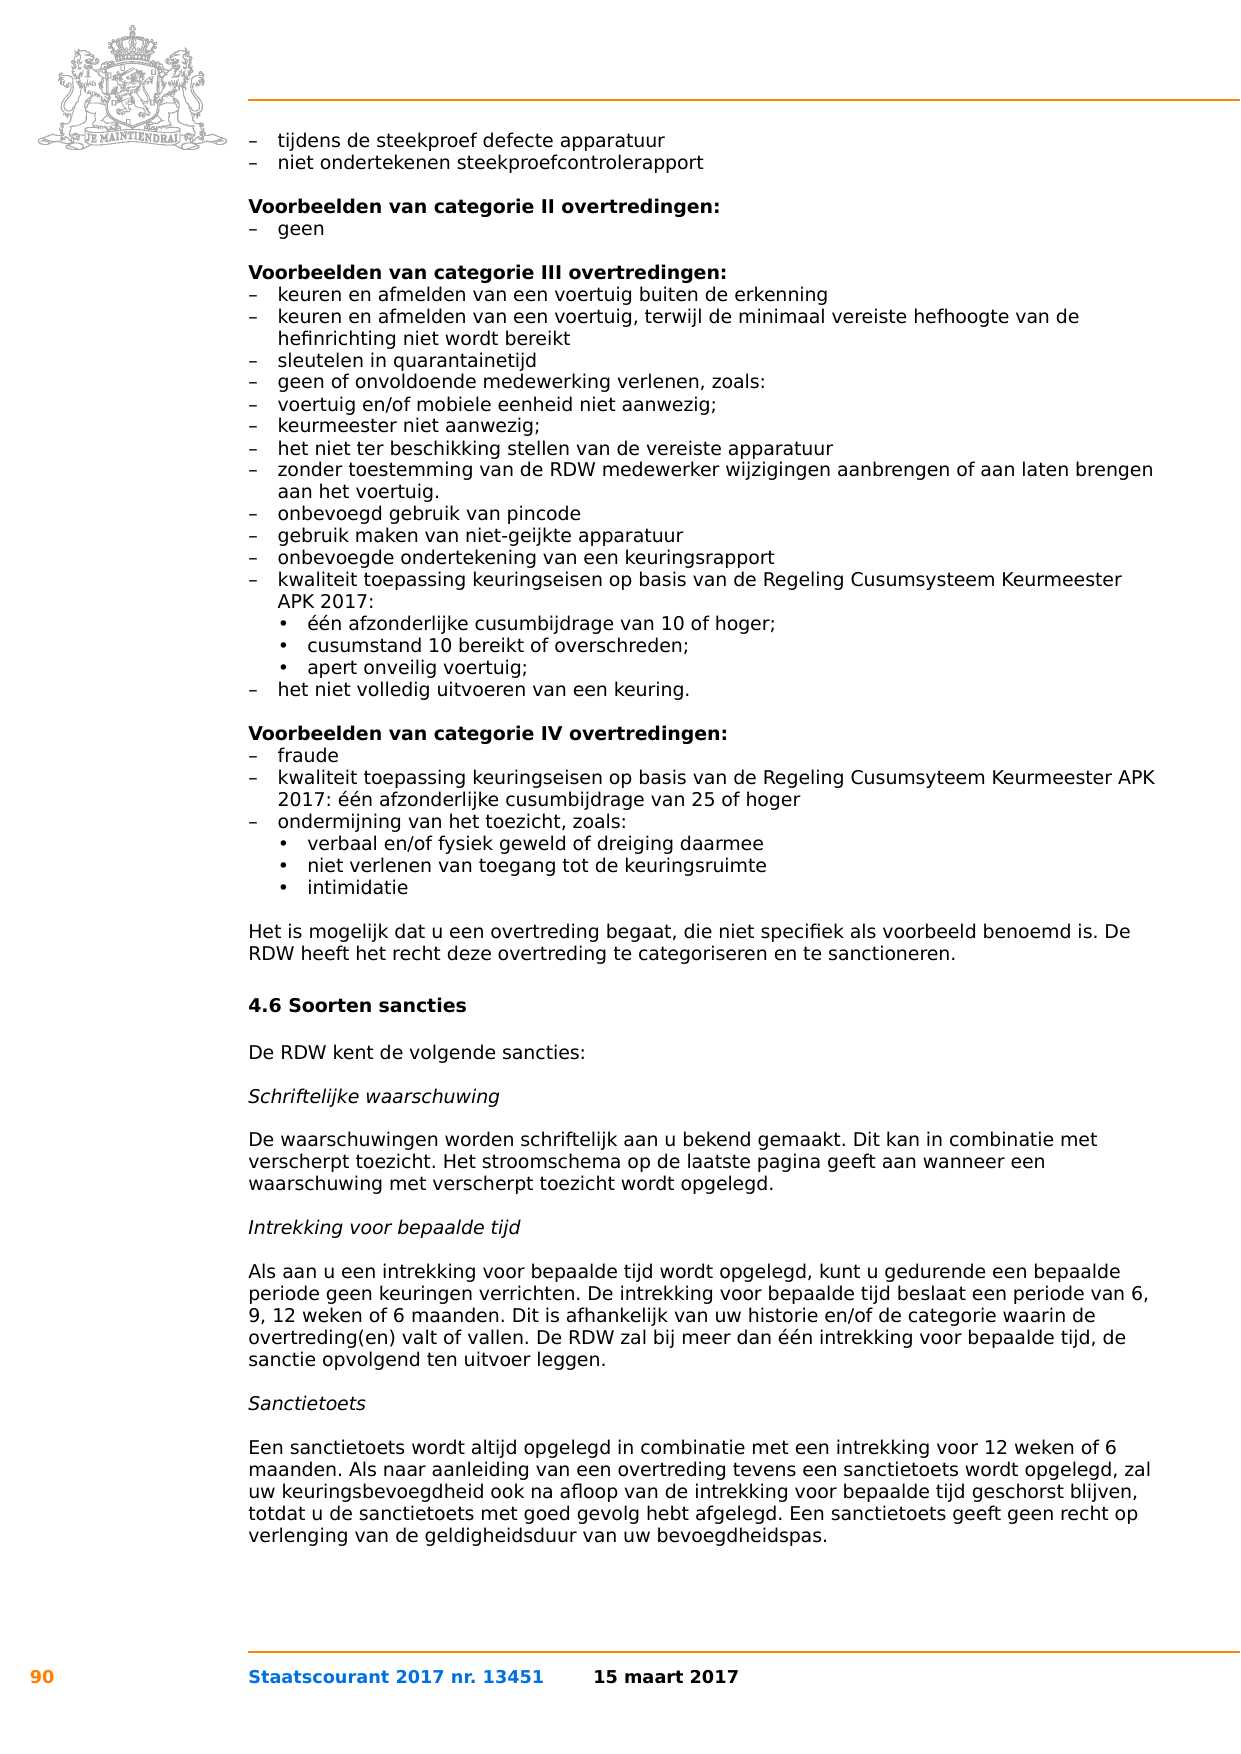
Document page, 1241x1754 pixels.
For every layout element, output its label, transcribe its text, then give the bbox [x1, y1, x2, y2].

subtitle Sanctietoets [248, 1393, 1163, 1415]
text – onbevoegd gebruik van pincode [248, 503, 1163, 525]
text Voorbeelden van categorie II overtredingen: [248, 196, 1163, 218]
text • intimidatie [278, 877, 1163, 899]
text • niet verlenen van toegang tot de keuringsruimte [278, 855, 1163, 877]
text – het niet volledig uitvoeren van een keuring. [248, 679, 1163, 701]
text • verbaal en/of fysiek geweld of dreiging daarmee [278, 833, 1163, 855]
text – kwaliteit toepassing keuringseisen op basis van de Regeling Cusumsysteem Keurmeester APK 2017: [248, 569, 1163, 613]
picture [38, 25, 227, 150]
subtitle Intrekking voor bepaalde tijd [248, 1217, 1163, 1239]
text – tijdens de steekproef defecte apparatuur [248, 130, 1163, 152]
text – keurmeester niet aanwezig; [248, 415, 1163, 437]
text De waarschuwingen worden schriftelijk aan u bekend gemaakt. Dit kan in combinatie met verscherpt toezicht. Het stroomschema op de laatste pagina geeft aan wanneer een waarschuwing met verscherpt toezicht wordt opgelegd. [248, 1129, 1163, 1195]
text – voertuig en/of mobiele eenheid niet aanwezig; [248, 393, 1163, 415]
text • apert onveilig voertuig; [278, 657, 1163, 679]
subtitle 4.6 Soorten sancties [248, 995, 1163, 1017]
text Voorbeelden van categorie III overtredingen: [248, 262, 1163, 283]
text – gebruik maken van niet-geijkte apparatuur [248, 525, 1163, 547]
text Het is mogelijk dat u een overtreding begaat, die niet specifiek als voorbeeld benoemd is. De RDW heeft het recht deze overtreding te categoriseren en te sanctioneren. [248, 921, 1163, 965]
subtitle Schriftelijke waarschuwing [248, 1086, 1163, 1107]
text Voorbeelden van categorie IV overtredingen: [248, 723, 1163, 745]
text – het niet ter beschikking stellen van de vereiste apparatuur [248, 437, 1163, 459]
text – keuren en afmelden van een voertuig, terwijl de minimaal vereiste hefhoogte van de hefinrichting niet wordt bereikt [248, 306, 1163, 349]
text – niet ondertekenen steekproefcontrolerapport [248, 152, 1163, 174]
text – sleutelen in quarantainetijd [248, 349, 1163, 371]
text – kwaliteit toepassing keuringseisen op basis van de Regeling Cusumsyteem Keurmeester APK 2017: één afzonderlijke cusumbijdrage van 25 of hoger [248, 767, 1163, 811]
text Een sanctietoets wordt altijd opgelegd in combinatie met een intrekking voor 12 weken of 6 maanden. Als naar aanleiding van een overtreding tevens een sanctietoets wordt opgelegd, zal uw keuringsbevoegdheid ook na afloop van de intrekking voor bepaalde tijd geschorst blijven, totdat u de sanctietoets met goed gevolg hebt afgelegd. Een sanctietoets geeft geen recht op verlenging van de geldigheidsduur van uw bevoegdheidspas. [248, 1437, 1163, 1547]
text • één afzonderlijke cusumbijdrage van 10 of hoger; [278, 613, 1163, 635]
text – zonder toestemming van de RDW medewerker wijzigingen aanbrengen of aan laten brengen aan het voertuig. [248, 459, 1163, 503]
text – geen of onvoldoende medewerking verlenen, zoals: [248, 371, 1163, 393]
text Als aan u een intrekking voor bepaalde tijd wordt opgelegd, kunt u gedurende een bepaalde periode geen keuringen verrichten. De intrekking voor bepaalde tijd beslaat een periode van 6, 9, 12 weken of 6 maanden. Dit is afhankelijk van uw historie en/of de categorie waarin de overtreding(en) valt of vallen. De RDW zal bij meer dan één intrekking voor bepaalde tijd, de sanctie opvolgend ten uitvoer leggen. [248, 1261, 1163, 1371]
text De RDW kent de volgende sancties: [248, 1042, 1163, 1064]
text – onbevoegde ondertekening van een keuringsrapport [248, 547, 1163, 569]
text • cusumstand 10 bereikt of overschreden; [278, 635, 1163, 657]
text – geen [248, 218, 1163, 240]
text – keuren en afmelden van een voertuig buiten de erkenning [248, 283, 1163, 306]
text – fraude [248, 745, 1163, 767]
text – ondermijning van het toezicht, zoals: [248, 811, 1163, 833]
